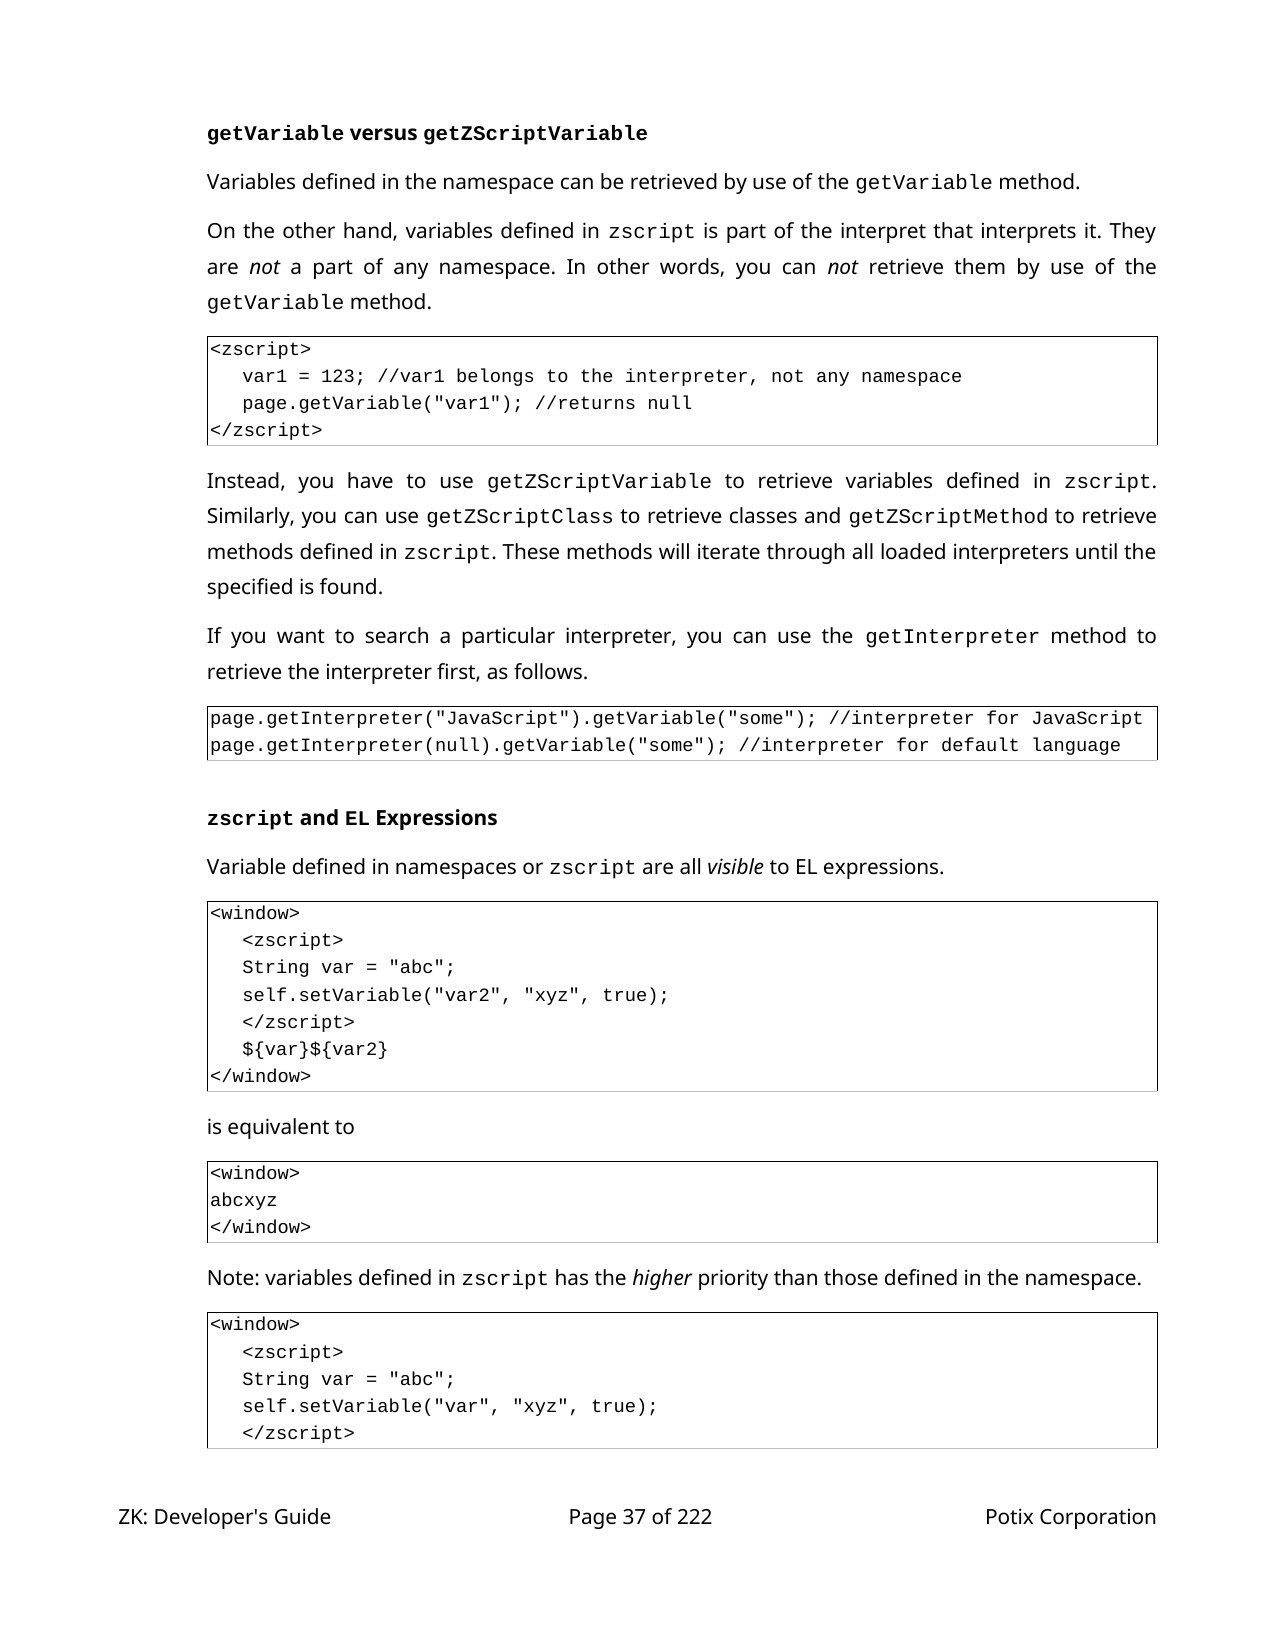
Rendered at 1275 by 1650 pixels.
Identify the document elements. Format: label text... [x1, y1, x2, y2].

text </window> [208, 1215, 1157, 1242]
text String var = "abc"; [208, 955, 1157, 979]
text Variable defined in namespaces or zscript are all visible to EL expressions. [207, 852, 1157, 880]
subtitle zscript and EL Expressions [207, 803, 1157, 831]
text Instead, you have to use getZScriptVariable to retrieve variables defined in zscript. Similarly, you can use getZScriptClass to retrieve classes and getZScriptMethod to retrieve methods defined in zscript. These methods will iterate through all loaded interpreters until the specified is found. [207, 466, 1157, 601]
text abcxyz [208, 1188, 1157, 1212]
text </zscript> [208, 418, 1157, 445]
text page.getVariable("var1"); //returns null [208, 391, 1157, 415]
text <zscript> [208, 1339, 1157, 1364]
text <zscript> [208, 928, 1157, 952]
text Variables defined in the namespace can be retrieved by use of the getVariable method. [207, 167, 1157, 196]
text <window> [208, 902, 1157, 925]
text </zscript> [208, 1010, 1157, 1034]
text page.getInterpreter(null).getVariable("some"); //interpreter for default language [208, 733, 1157, 760]
subtitle getVariable versus getZScriptVariable [207, 118, 1157, 147]
text String var = "abc"; [208, 1367, 1157, 1391]
text <window> [208, 1313, 1157, 1337]
text Note: variables defined in zscript has the higher priority than those defined in the namespace. [207, 1263, 1157, 1292]
text If you want to search a particular interpreter, you can use the getInterpreter method to retrieve the interpreter first, as follows. [207, 621, 1157, 685]
text ${var}${var2} [208, 1037, 1157, 1061]
text is equivalent to [207, 1112, 1157, 1140]
text </window> [208, 1064, 1157, 1091]
text </zscript> [208, 1421, 1157, 1448]
text On the other hand, variables defined in zscript is part of the interpret that interprets it. They are not a part of any namespace. In other words, you can not retrieve them by use of the getVariable method. [207, 216, 1157, 316]
text page.getInterpreter("JavaScript").getVariable("some"); //interpreter for JavaScript [208, 707, 1157, 730]
text self.setVariable("var2", "xyz", true); [208, 982, 1157, 1007]
text <window> [208, 1162, 1157, 1185]
text <zscript> [208, 337, 1157, 361]
text self.setVariable("var", "xyz", true); [208, 1394, 1157, 1418]
text var1 = 123; //var1 belongs to the interpreter, not any namespace [208, 363, 1157, 388]
